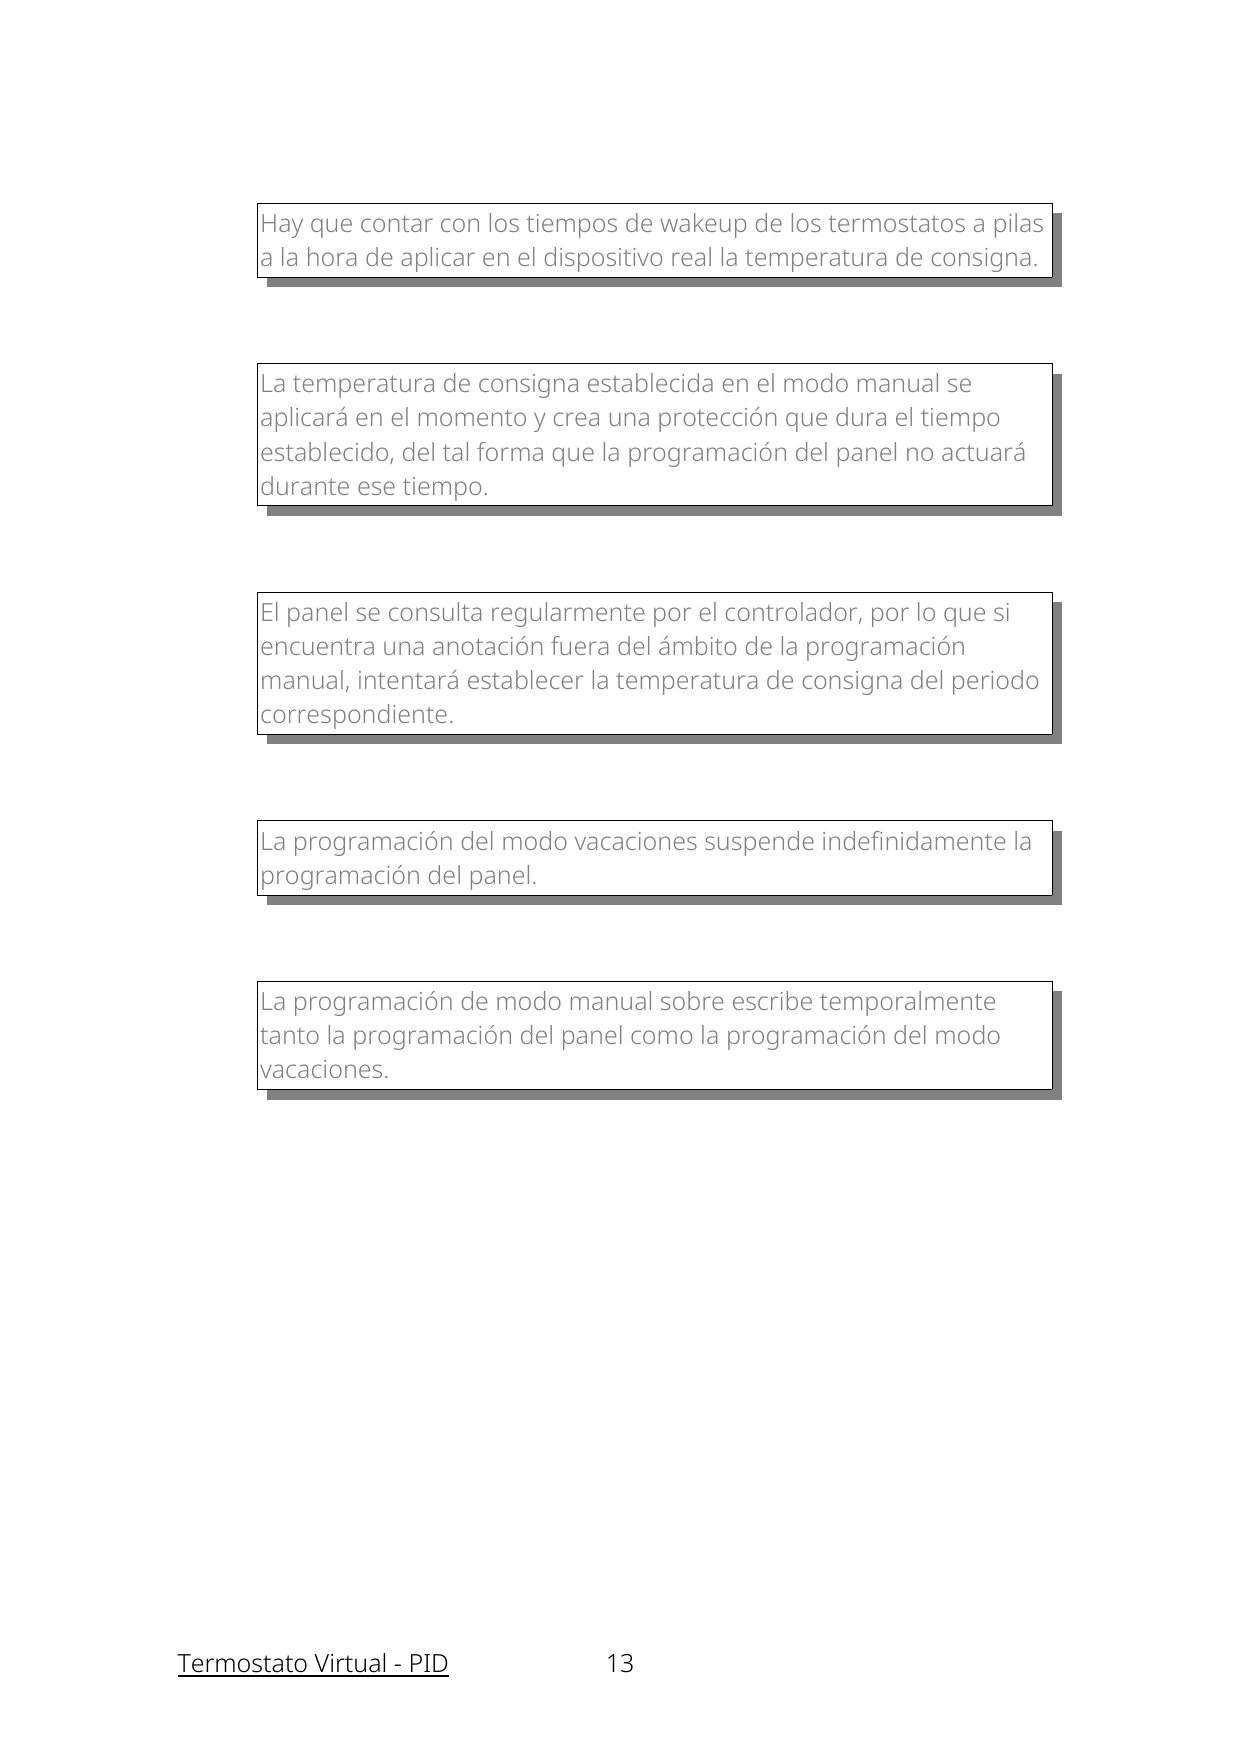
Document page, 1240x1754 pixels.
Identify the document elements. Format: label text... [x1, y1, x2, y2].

text La programación del modo vacaciones suspende indefinidamente la programación del panel. [258, 821, 1052, 894]
text La temperatura de consigna establecida en el modo manual se aplicará en el momento y crea una protección que dura el tiempo establecido, del tal forma que la programación del panel no actuará durante ese tiempo. [258, 364, 1052, 505]
text El panel se consulta regularmente por el controlador, por lo que si encuentra una anotación fuera del ámbito de la programación manual, intentará establecer la temperatura de consigna del periodo correspondiente. [258, 593, 1052, 734]
text Hay que contar con los tiempos de wakeup de los termostatos a pilas a la hora de aplicar en el dispositivo real la temperatura de consigna. [258, 204, 1052, 277]
text La programación de modo manual sobre escribe temporalmente tanto la programación del panel como la programación del modo vacaciones. [258, 982, 1052, 1089]
